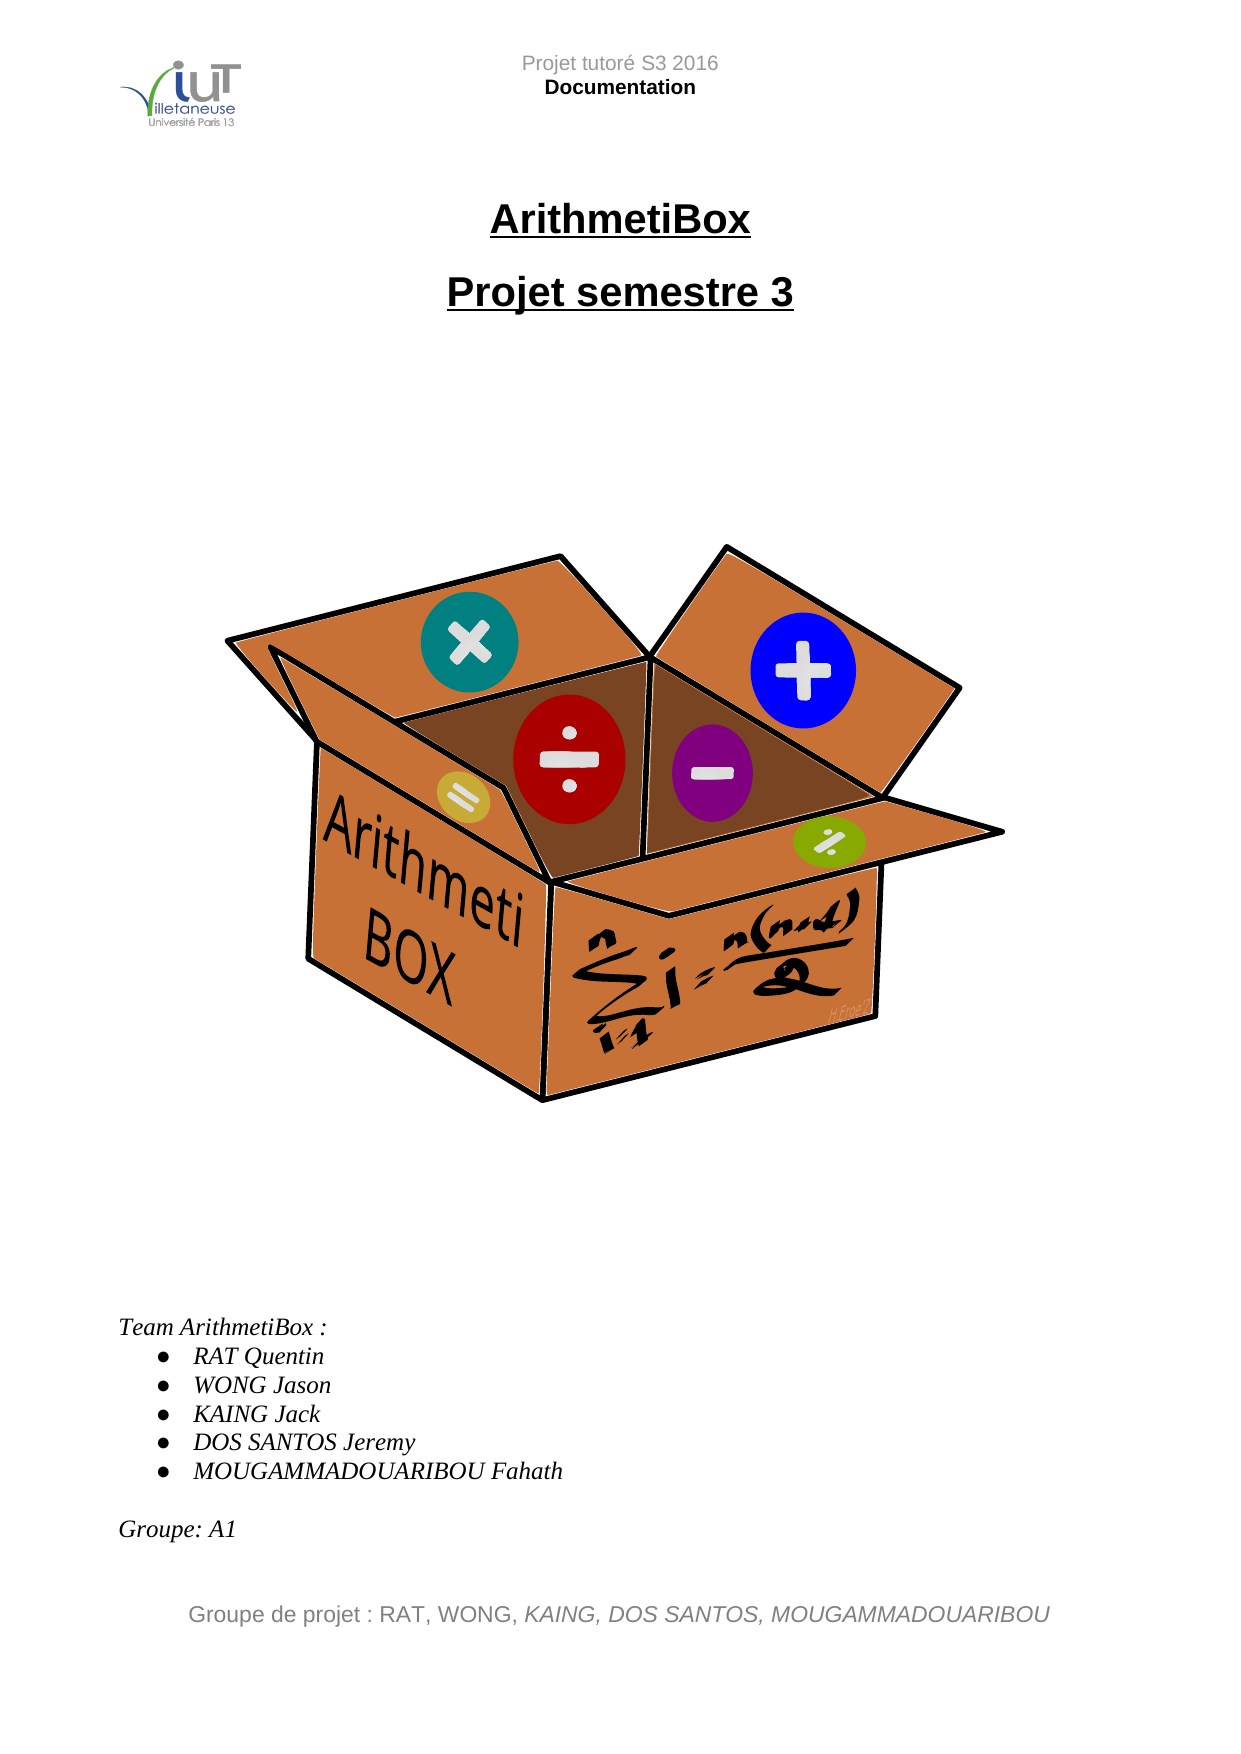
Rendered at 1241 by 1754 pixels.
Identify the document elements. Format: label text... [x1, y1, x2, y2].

title Projet semestre 3 [118, 267, 1122, 315]
text Team ArithmetiBox : [118, 1312, 1122, 1341]
list DOS SANTOS Jeremy [156, 1427, 1122, 1456]
list MOUGAMMADOUARIBOU Fahath [156, 1456, 1122, 1485]
list KAING Jack [156, 1399, 1122, 1427]
title ArithmetiBox [118, 194, 1122, 242]
list WONG Jason [156, 1370, 1122, 1399]
text Groupe: A1 [118, 1514, 1122, 1542]
list RAT Quentin [156, 1341, 1122, 1370]
picture [119, 51, 243, 141]
